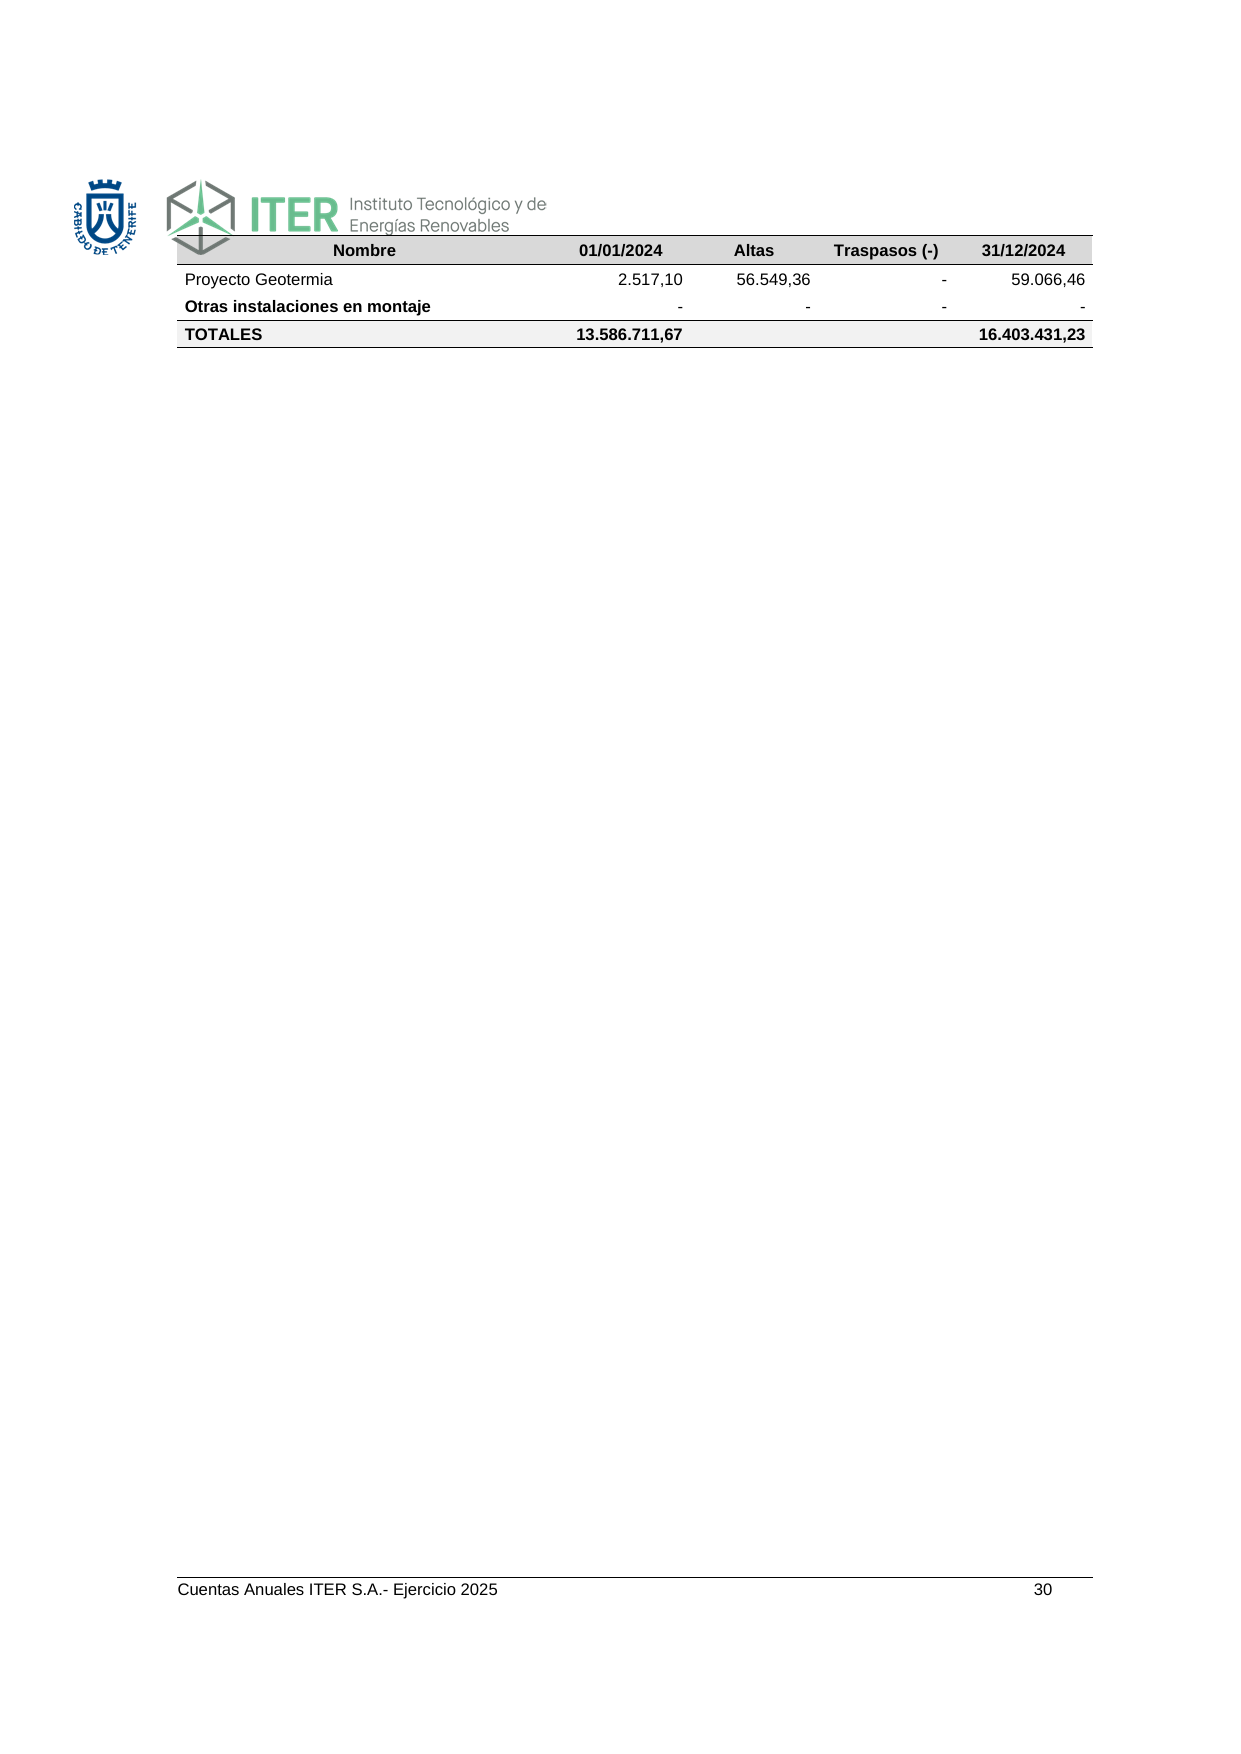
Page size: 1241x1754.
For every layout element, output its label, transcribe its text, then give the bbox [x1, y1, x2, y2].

table_cell TOTALES [177, 321, 551, 347]
table_cell Proyecto Geotermia [177, 265, 551, 294]
table_cell 59.066,46 [954, 265, 1092, 294]
table_header Altas [690, 236, 818, 264]
table_cell 56.549,36 [690, 265, 818, 294]
table_cell - [690, 294, 818, 320]
table_cell 13.586.711,67 [551, 321, 690, 347]
table_cell - [954, 294, 1092, 320]
table_header Nombre [177, 236, 551, 264]
table_cell - [818, 265, 954, 294]
table_header 31/12/2024 [954, 236, 1092, 264]
table_cell [690, 321, 818, 347]
table_cell 16.403.431,23 [954, 321, 1092, 347]
table_cell - [818, 294, 954, 320]
table_header Traspasos (-) [818, 236, 954, 264]
table_header 01/01/2024 [551, 236, 690, 264]
table_cell Otras instalaciones en montaje [177, 294, 551, 320]
table_cell - [551, 294, 690, 320]
table_cell 2.517,10 [551, 265, 690, 294]
table_cell [818, 321, 954, 347]
